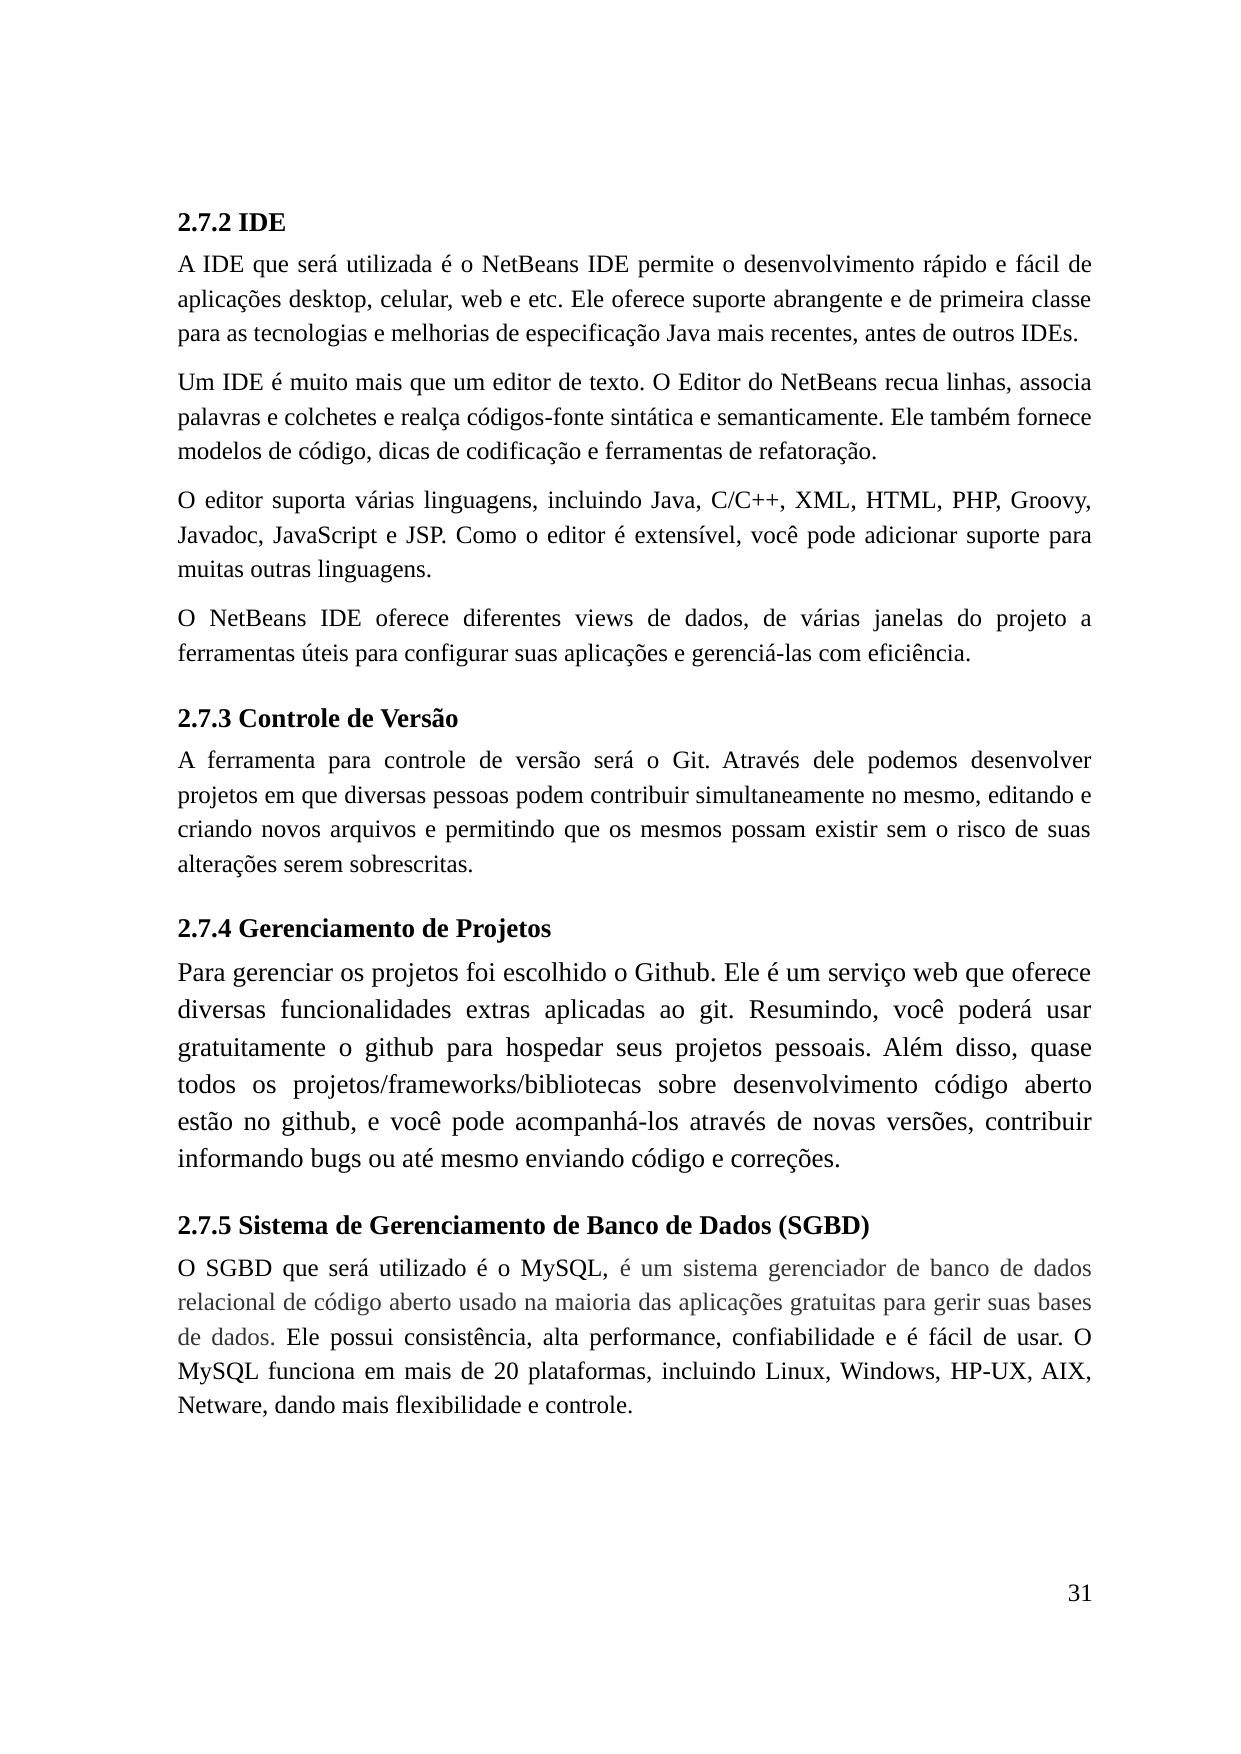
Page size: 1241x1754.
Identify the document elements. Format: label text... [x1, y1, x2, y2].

text A ferramenta para controle de versão será o Git. Através dele podemos desenvolver projetos em que diversas pessoas podem contribuir simultaneamente no mesmo, editando e criando novos arquivos e permitindo que os mesmos possam existir sem o risco de suas alterações serem sobrescritas. [177, 745, 1093, 877]
text O NetBeans IDE oferece diferentes views de dados, de várias janelas do projeto a ferramentas úteis para configurar suas aplicações e gerenciá-las com eficiência. [177, 603, 1093, 667]
text A IDE que será utilizada é o NetBeans IDE permite o desenvolvimento rápido e fácil de aplicações desktop, celular, web e etc. Ele oferece suporte abrangente e de primeira classe para as tecnologias e melhorias de especificação Java mais recentes, antes de outros IDEs. [177, 249, 1093, 347]
text O editor suporta várias linguagens, incluindo Java, C/C++, XML, HTML, PHP, Groovy, Javadoc, JavaScript e JSP. Como o editor é extensível, você pode adicionar suporte para muitas outras linguagens. [177, 486, 1093, 583]
subtitle 2.7.4 Gerenciamento de Projetos [177, 912, 1093, 943]
subtitle 2.7.5 Sistema de Gerenciamento de Banco de Dados (SGBD) [177, 1209, 1093, 1240]
subtitle 2.7.3 Controle de Versão [177, 702, 1093, 733]
text O SGBD que será utilizado é o MySQL, é um sistema gerenciador de banco de dados relacional de código aberto usado na maioria das aplicações gratuitas para gerir suas bases de dados. Ele possui consistência, alta performance, confiabilidade e é fácil de usar. O MySQL funciona em mais de 20 plataformas, incluindo Linux, Windows, HP-UX, AIX, Netware, dando mais flexibilidade e controle. [177, 1253, 1093, 1419]
text Um IDE é muito mais que um editor de texto. O Editor do NetBeans recua linhas, associa palavras e colchetes e realça códigos-fonte sintática e semanticamente. Ele também fornece modelos de código, dicas de codificação e ferramentas de refatoração. [177, 367, 1093, 465]
text Para gerenciar os projetos foi escolhido o Github. Ele é um serviço web que oferece diversas funcionalidades extras aplicadas ao git. Resumindo, você poderá usar gratuitamente o github para hospedar seus projetos pessoais. Além disso, quase todos os projetos/frameworks/bibliotecas sobre desenvolvimento código aberto estão no github, e você pode acompanhá-los através de novas versões, contribuir informando bugs ou até mesmo enviando código e correções. [177, 956, 1093, 1174]
subtitle 2.7.2 IDE [177, 206, 1093, 237]
